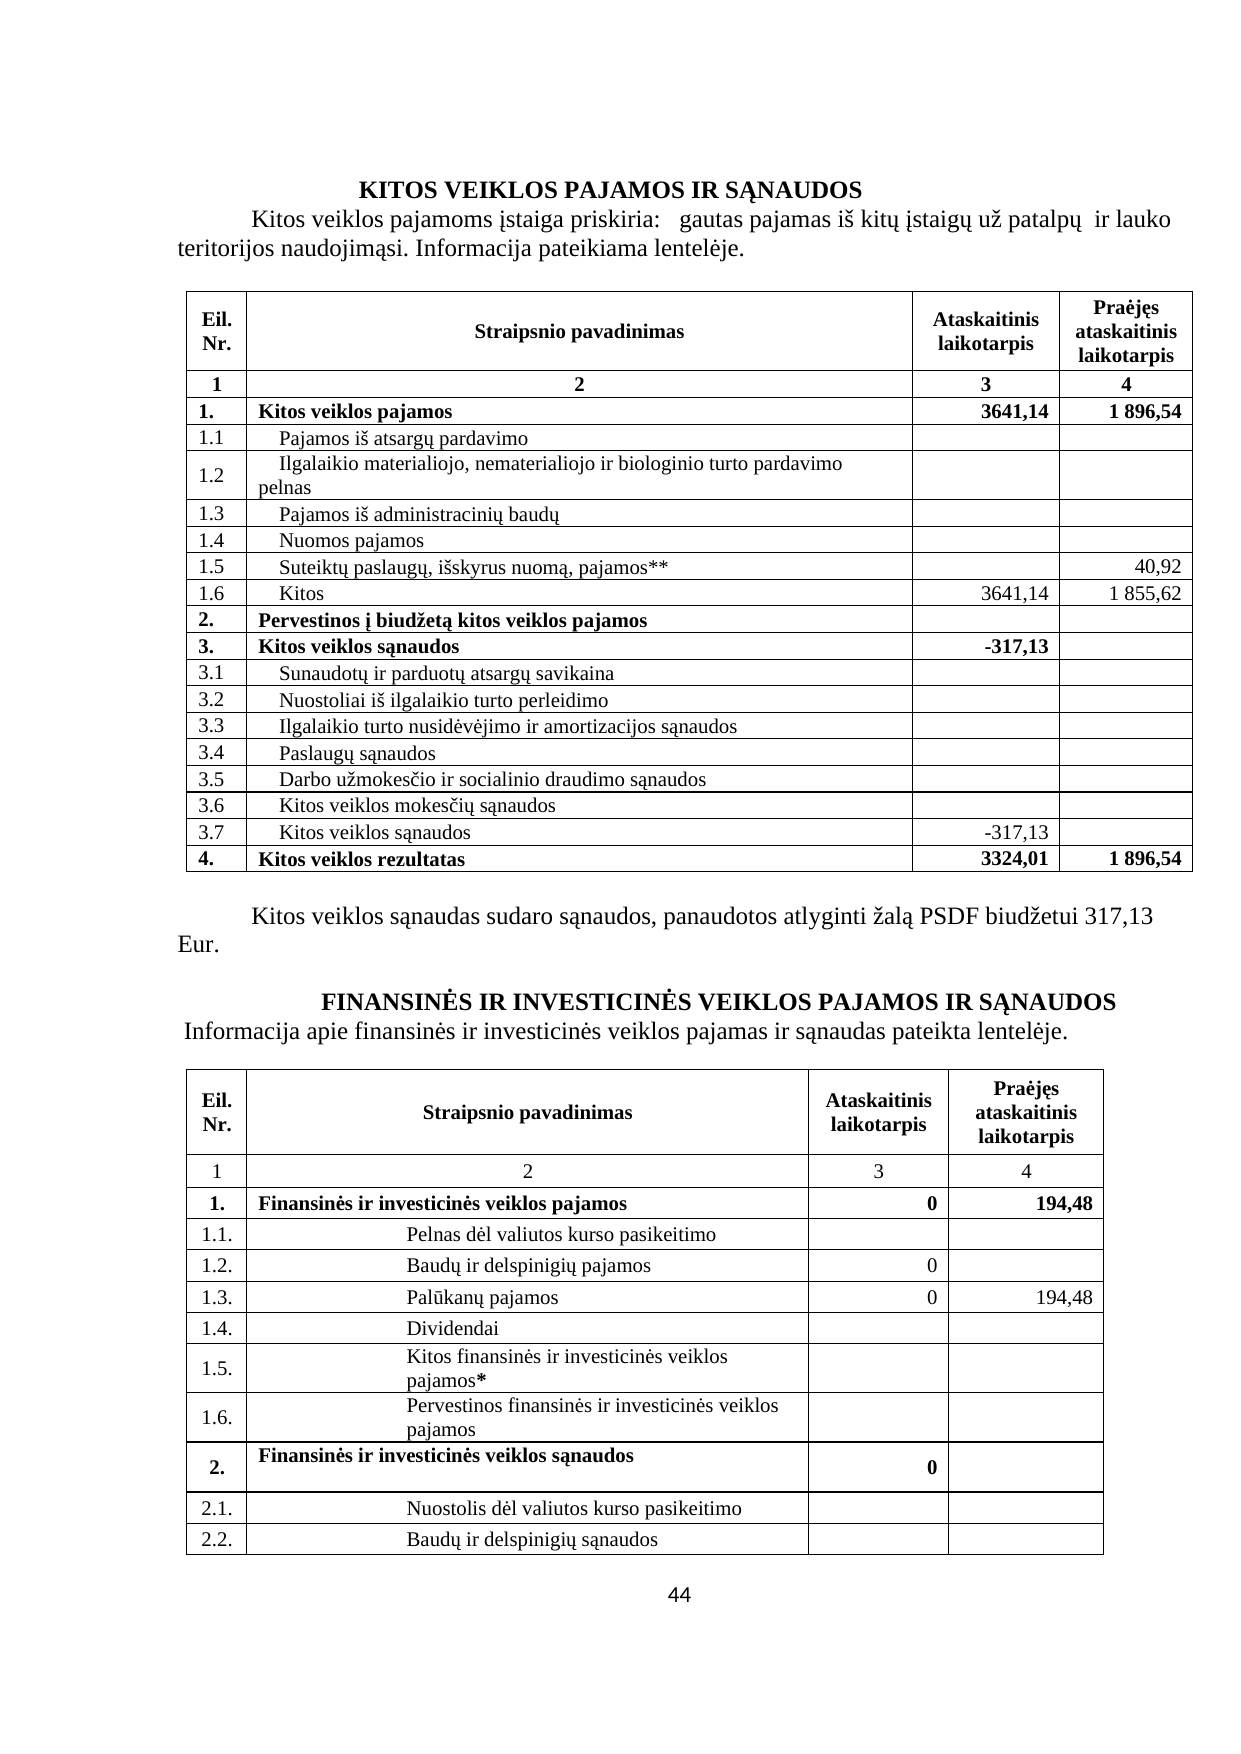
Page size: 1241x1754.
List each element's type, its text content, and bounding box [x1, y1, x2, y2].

table_cell 3 [913, 371, 1059, 397]
table_cell Nuomos pajamos [247, 527, 912, 552]
table_cell Ilgalaikio materialiojo, nematerialiojo ir biologinio turto pardavimo pelnas [247, 451, 912, 499]
table_cell Straipsnio pavadinimas [247, 292, 912, 370]
text Informacija apie finansinės ir investicinės veiklos pajamas ir sąnaudas pateikta lentelėje. [177, 1016, 1181, 1044]
table_cell Pajamos iš administracinių baudų [247, 500, 912, 526]
table_cell [949, 1493, 1103, 1523]
table_cell [913, 425, 1059, 450]
table_cell 1. [187, 1188, 246, 1218]
table_cell [809, 1493, 948, 1523]
table_cell [1060, 527, 1192, 552]
table_cell [913, 606, 1059, 632]
table_cell 2 [247, 1155, 808, 1187]
table_cell [247, 1524, 395, 1554]
table_cell 1.5 [187, 553, 246, 579]
table_cell Kitos veiklos rezultatas [247, 846, 912, 871]
table_cell 3.3 [187, 713, 246, 738]
table_cell 1.1 [187, 425, 246, 450]
table_cell 0 [809, 1250, 948, 1281]
table_cell 1.2 [187, 451, 246, 499]
table_cell Baudų ir delspinigių pajamos [395, 1250, 808, 1281]
table_cell Pervestinos finansinės ir investicinės veiklos pajamos [395, 1393, 808, 1441]
table_cell [1060, 739, 1192, 765]
table_header [625, 1045, 809, 1068]
text Kitos veiklos pajamoms įstaiga priskiria: gautas pajamas iš kitų įstaigų už patalpų ir lauko teritorijos naudojimąsi. Informacija pateikiama lentelėje. [177, 204, 1181, 262]
table_cell Kitos [247, 580, 912, 605]
table_cell 3.1 [187, 660, 246, 685]
table_cell Sunaudotų ir parduotų atsargų savikaina [247, 660, 912, 685]
table_cell [247, 1493, 395, 1523]
table_cell Kitos veiklos sąnaudos [247, 633, 912, 658]
table_cell Ilgalaikio turto nusidėvėjimo ir amortizacijos sąnaudos [247, 713, 912, 738]
table_cell Palūkanų pajamos [395, 1282, 808, 1312]
table_cell 40,92 [1060, 553, 1192, 579]
table_cell 1.5. [187, 1344, 246, 1392]
table_cell Dividendai [395, 1313, 808, 1343]
table_cell 3641,14 [913, 580, 1059, 605]
text FINANSINĖS IR INVESTICINĖS VEIKLOS PAJAMOS IR SĄNAUDOS [177, 987, 1181, 1016]
table_cell [949, 1393, 1103, 1441]
table_cell 3.4 [187, 739, 246, 765]
table_cell Pervestinos į biudžetą kitos veiklos pajamos [247, 606, 912, 632]
table_cell Kitos veiklos mokesčių sąnaudos [247, 793, 912, 818]
table_cell 2.2. [187, 1524, 246, 1554]
table_cell [1060, 819, 1192, 844]
table_cell 3.6 [187, 793, 246, 818]
table_cell 4 [1060, 371, 1192, 397]
table_cell [809, 1313, 948, 1343]
table_cell [949, 1219, 1103, 1249]
table_cell [913, 739, 1059, 765]
table_cell Suteiktų paslaugų, išskyrus nuomą, pajamos** [247, 553, 912, 579]
table_cell 3 [809, 1155, 948, 1187]
table_cell Baudų ir delspinigių sąnaudos [395, 1524, 808, 1554]
table_cell 1 896,54 [1060, 846, 1192, 871]
table_cell [949, 1344, 1103, 1392]
table_cell Praėjęs ataskaitinis laikotarpis [949, 1070, 1103, 1154]
table_cell 0 [809, 1188, 948, 1218]
table_cell 3. [187, 633, 246, 658]
table_cell 2.1. [187, 1493, 246, 1523]
text Kitos veiklos sąnaudas sudaro sąnaudos, panaudotos atlyginti žalą PSDF biudžetui 317,13 Eur. [177, 901, 1181, 958]
table_cell Finansinės ir investicinės veiklos sąnaudos [247, 1443, 808, 1491]
table_cell [913, 527, 1059, 552]
table_cell 0 [809, 1282, 948, 1312]
table_cell [809, 1524, 948, 1554]
text KITOS VEIKLOS PAJAMOS IR SĄNAUDOS [177, 176, 1181, 204]
table_cell [913, 660, 1059, 685]
table_cell -317,13 [913, 819, 1059, 844]
table_cell Eil. Nr. [187, 292, 246, 370]
table_cell Pajamos iš atsargų pardavimo [247, 425, 912, 450]
table_cell 1 [187, 371, 246, 397]
table_cell -317,13 [913, 633, 1059, 658]
table_cell [1060, 451, 1192, 499]
table_cell 1 855,62 [1060, 580, 1192, 605]
table_cell [809, 1393, 948, 1441]
table_cell 1.6. [187, 1393, 246, 1441]
table_cell [1060, 606, 1192, 632]
table_cell 4 [949, 1155, 1103, 1187]
table_cell [913, 553, 1059, 579]
table_cell Darbo užmokesčio ir socialinio draudimo sąnaudos [247, 766, 912, 791]
table_cell [913, 500, 1059, 526]
table_cell [913, 451, 1059, 499]
table_cell 3.7 [187, 819, 246, 844]
table_cell [247, 1313, 395, 1343]
table_cell Nuostoliai iš ilgalaikio turto perleidimo [247, 686, 912, 712]
table_cell 2 [247, 371, 912, 397]
table_cell Praėjęs ataskaitinis laikotarpis [1060, 292, 1192, 370]
table_cell [247, 1393, 395, 1441]
table_cell [809, 1219, 948, 1249]
table_cell [913, 686, 1059, 712]
table_cell 1.3 [187, 500, 246, 526]
table_header [809, 1045, 948, 1068]
table_cell 3641,14 [913, 398, 1059, 423]
table_cell Paslaugų sąnaudos [247, 739, 912, 765]
table_cell Ataskaitinis laikotarpis [809, 1070, 948, 1154]
table_cell Kitos veiklos sąnaudos [247, 819, 912, 844]
table_cell Finansinės ir investicinės veiklos pajamos [247, 1188, 808, 1218]
table_cell [1060, 500, 1192, 526]
table_cell Pelnas dėl valiutos kurso pasikeitimo [395, 1219, 808, 1249]
table_header [247, 1045, 625, 1068]
table_cell 2. [187, 606, 246, 632]
table_cell [913, 713, 1059, 738]
table_cell 1.3. [187, 1282, 246, 1312]
table_cell [913, 766, 1059, 791]
table_cell [1060, 425, 1192, 450]
table_cell 1.6 [187, 580, 246, 605]
table_header [948, 1045, 1104, 1068]
table_cell 1.4. [187, 1313, 246, 1343]
table_cell 1.1. [187, 1219, 246, 1249]
table_cell 3.5 [187, 766, 246, 791]
table_cell Kitos veiklos pajamos [247, 398, 912, 423]
table_cell [949, 1443, 1103, 1491]
table_cell [1060, 793, 1192, 818]
table_cell [1060, 633, 1192, 658]
table_cell [809, 1344, 948, 1392]
table_header [187, 262, 1192, 291]
table_cell Kitos finansinės ir investicinės veiklos pajamos* [395, 1344, 808, 1392]
table_cell Eil. Nr. [187, 1070, 246, 1154]
table_cell 1.4 [187, 527, 246, 552]
table_cell 1.2. [187, 1250, 246, 1281]
table_cell Ataskaitinis laikotarpis [913, 292, 1059, 370]
table_cell Nuostolis dėl valiutos kurso pasikeitimo [395, 1493, 808, 1523]
table_cell [913, 793, 1059, 818]
table_cell [1060, 713, 1192, 738]
table_cell 1 896,54 [1060, 398, 1192, 423]
table_cell 3324,01 [913, 846, 1059, 871]
table_cell [1060, 660, 1192, 685]
table_cell [949, 1313, 1103, 1343]
table_cell 1. [187, 398, 246, 423]
table_cell 0 [809, 1443, 948, 1491]
table_cell [247, 1344, 395, 1392]
table_header [187, 1045, 247, 1068]
table_cell [247, 1219, 395, 1249]
table_cell 1 [187, 1155, 246, 1187]
table_cell 3.2 [187, 686, 246, 712]
table_cell 194,48 [949, 1188, 1103, 1218]
table_cell [1060, 686, 1192, 712]
table_cell [949, 1250, 1103, 1281]
table_cell Straipsnio pavadinimas [247, 1070, 808, 1154]
table_cell [1060, 766, 1192, 791]
table_cell 194,48 [949, 1282, 1103, 1312]
table_cell [949, 1524, 1103, 1554]
table_cell [247, 1282, 395, 1312]
table_cell 4. [187, 846, 246, 871]
table_cell 2. [187, 1443, 246, 1491]
table_cell [247, 1250, 395, 1281]
